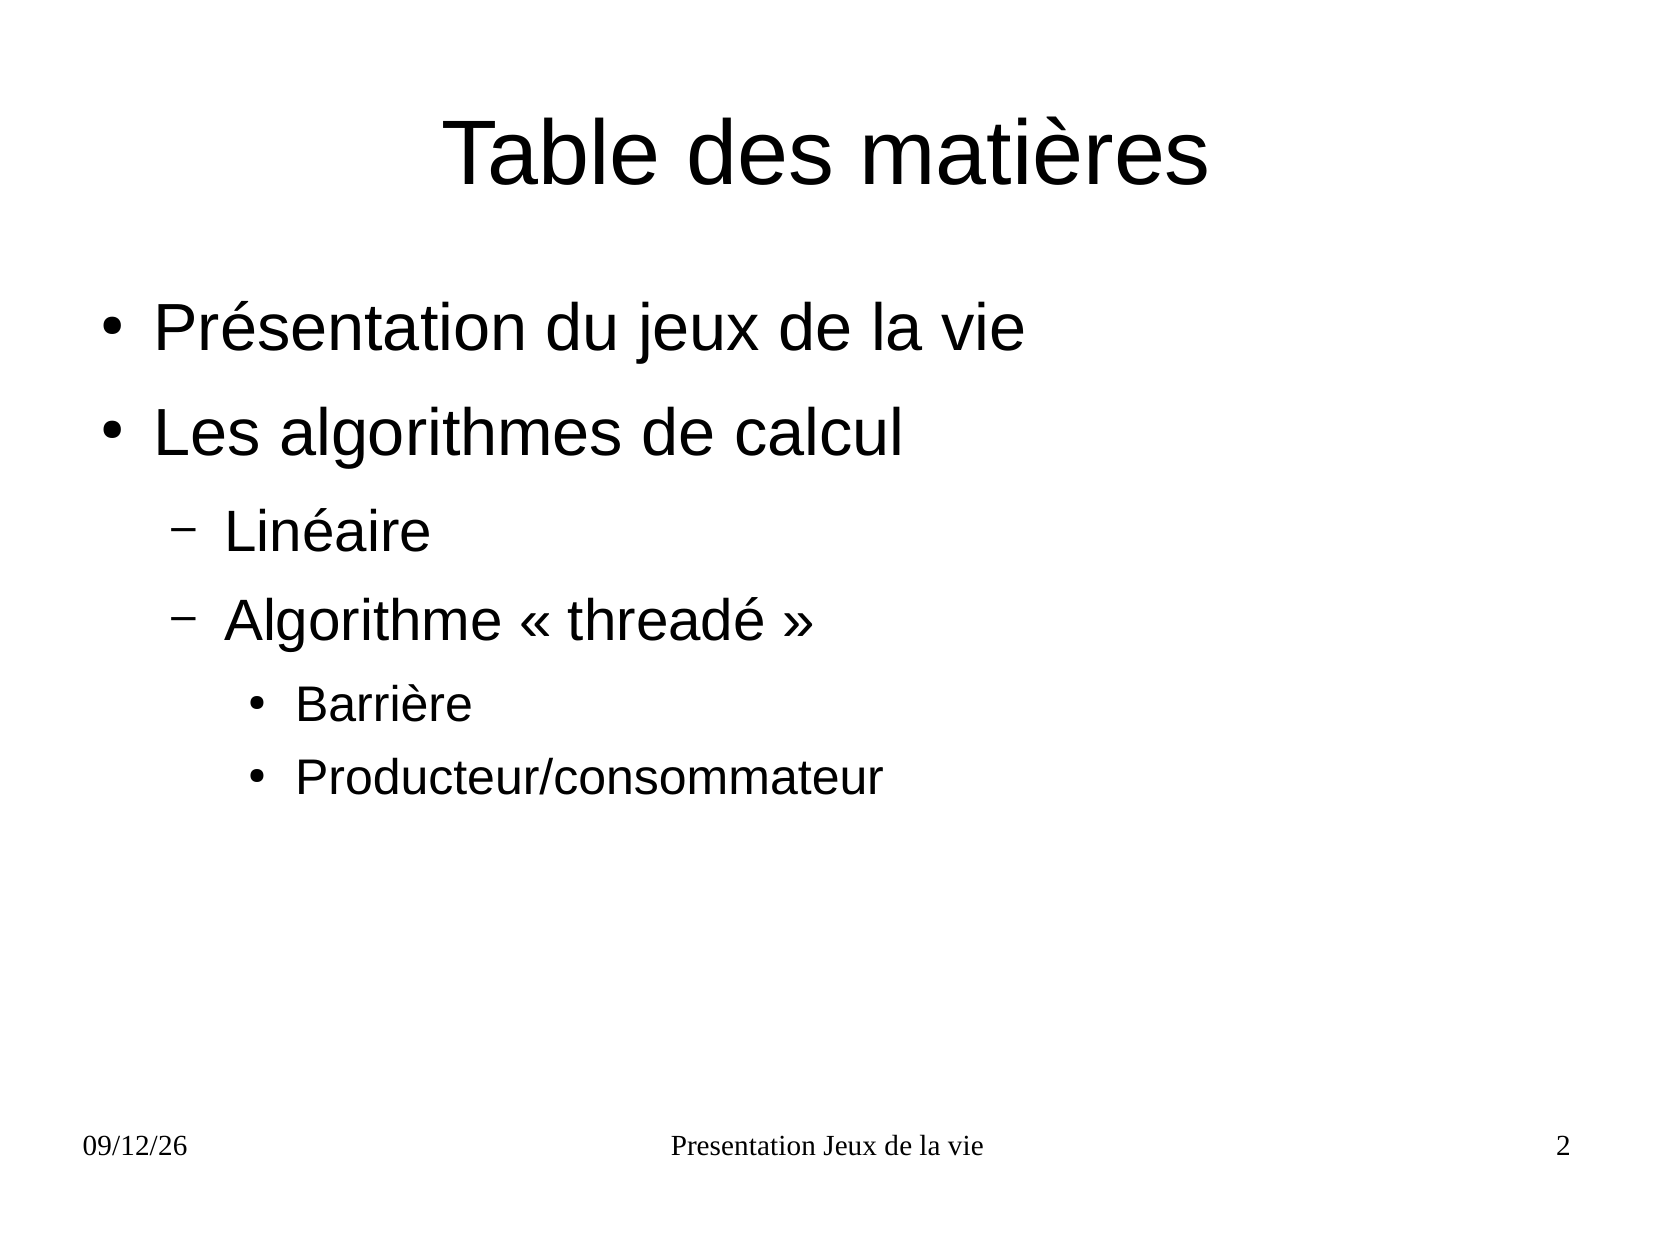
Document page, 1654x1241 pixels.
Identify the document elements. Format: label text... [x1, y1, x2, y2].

list Présentation du jeux de la vie Les algorithmes de calcul Linéaire Algorithme « threadé » Barrière Producteur/consommateur [82, 290, 1538, 1010]
title Table des matières [82, 49, 1571, 257]
